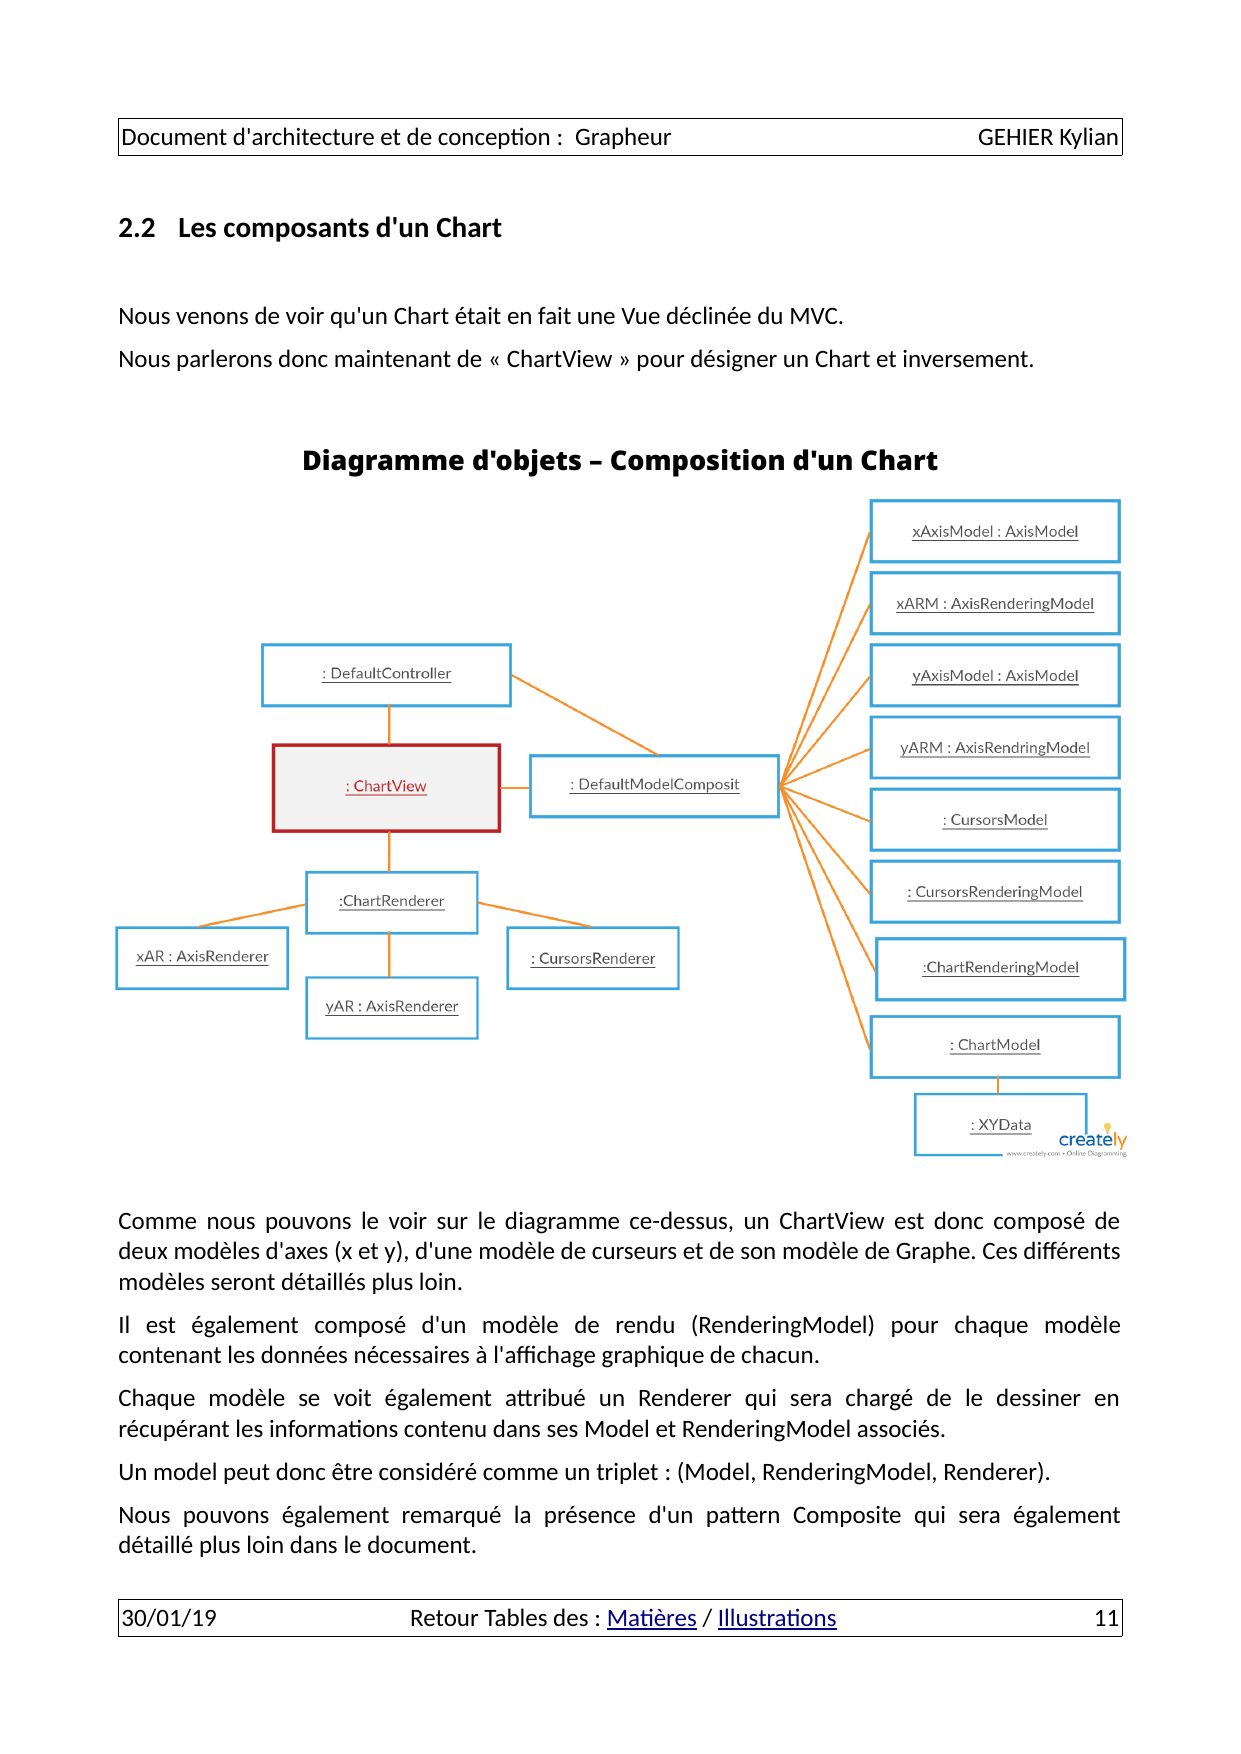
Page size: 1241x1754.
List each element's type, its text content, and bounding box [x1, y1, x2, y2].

text Un model peut donc être considéré comme un triplet : (Model, RenderingModel, Renderer). [118, 1456, 1122, 1486]
text Il est également composé d'un modèle de rendu (RenderingModel) pour chaque modèle contenant les données nécessaires à l'affichage graphique de chacun. [118, 1309, 1122, 1370]
text Chaque modèle se voit également attribué un Renderer qui sera chargé de le dessiner en récupérant les informations contenu dans ses Model et RenderingModel associés. [118, 1382, 1122, 1443]
subtitle 2.2 Les composants d'un Chart [118, 209, 1122, 245]
text Nous venons de voir qu'un Chart était en fait une Vue déclinée du MVC. [118, 300, 1122, 331]
text Nous parlerons donc maintenant de « ChartView » pour désigner un Chart et inversement. [118, 343, 1122, 374]
text Diagramme d'objets – Composition d'un Chart [118, 442, 1122, 479]
text Nous pouvons également remarqué la présence d'un pattern Composite qui sera également détaillé plus loin dans le document. [118, 1499, 1122, 1560]
text Comme nous pouvons le voir sur le diagramme ce-dessus, un ChartView est donc composé de deux modèles d'axes (x et y), d'une modèle de curseurs et de son modèle de Graphe. Ces différents modèles seront détaillés plus loin. [118, 1205, 1122, 1296]
picture [107, 491, 1134, 1162]
